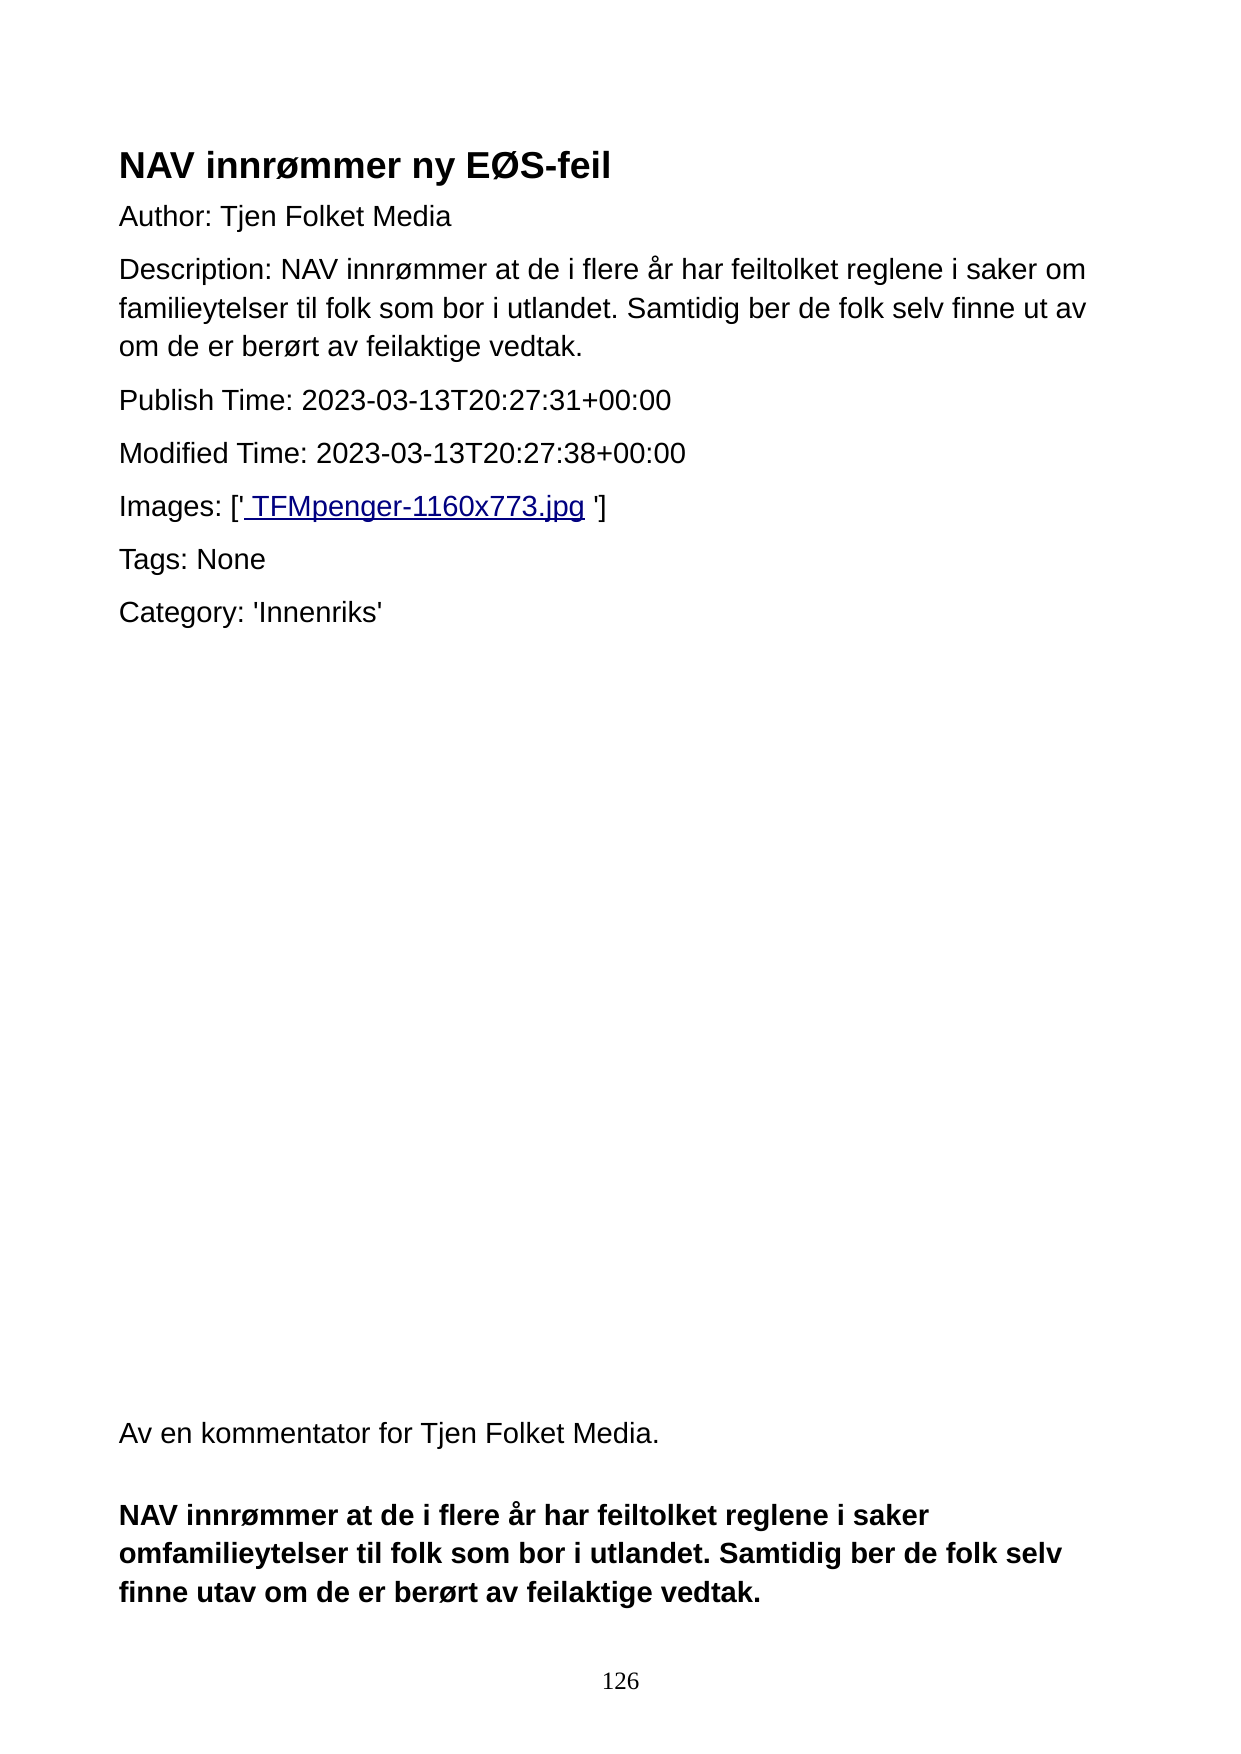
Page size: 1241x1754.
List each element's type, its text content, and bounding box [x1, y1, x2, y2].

text Modified Time: 2023-03-13T20:27:38+00:00 [118, 436, 1122, 469]
text NAV innrømmer at de i flere år har feiltolket reglene i saker omfamilieytelser til folk som bor i utlandet. Samtidig ber de folk selv finne utav om de er berørt av feilaktige vedtak. [118, 1498, 1122, 1608]
text Description: NAV innrømmer at de i flere år har feiltolket reglene i saker om familieytelser til folk som bor i utlandet. Samtidig ber de folk selv finne ut av om de er berørt av feilaktige vedtak. [118, 252, 1122, 363]
text Publish Time: 2023-03-13T20:27:31+00:00 [118, 382, 1122, 416]
text Category: 'Innenriks' [118, 595, 1122, 628]
text Author: Tjen Folket Media [118, 199, 1122, 233]
text Av en kommentator for Tjen Folket Media. [118, 1416, 1122, 1449]
subtitle NAV innrømmer ny EØS-feil [118, 143, 1122, 187]
text Tags: None [118, 542, 1122, 575]
text Images: [' TFMpenger-1160x773.jpg '] [118, 489, 1122, 522]
